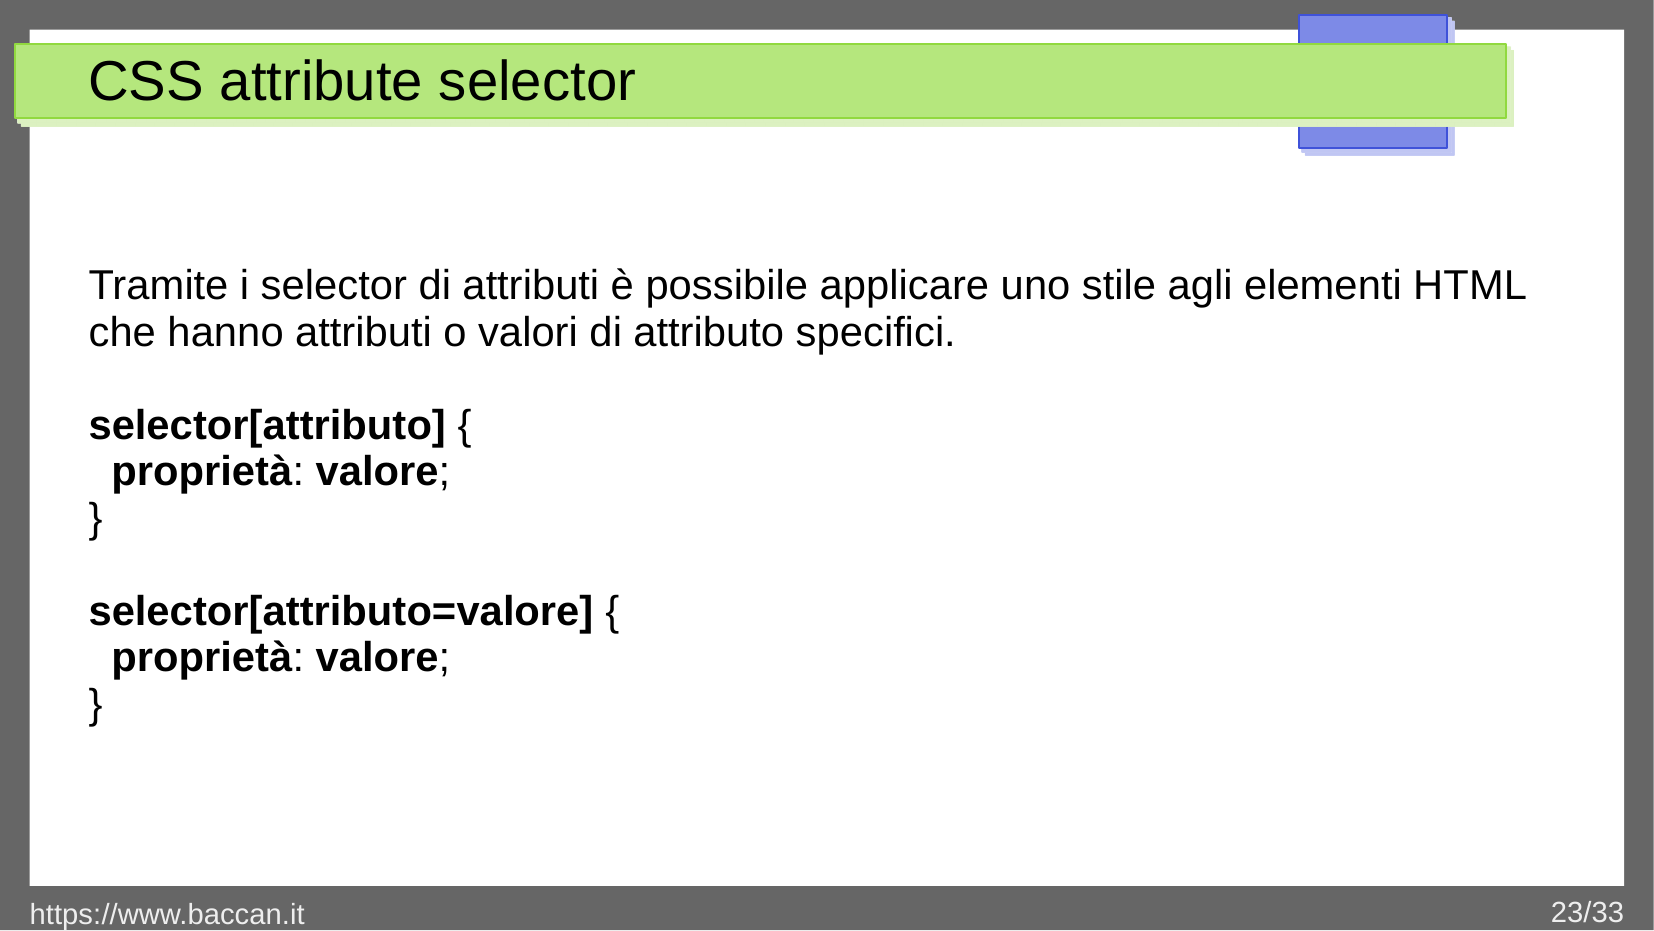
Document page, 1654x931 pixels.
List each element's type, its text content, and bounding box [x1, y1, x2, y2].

title CSS attribute selector [88, 44, 1506, 119]
text_box Tramite i selector di attributi è possibile applicare uno stile agli elementi HTML che hanno attributi o valori di attributo specifici. selector[attributo] { proprietà: valore; } selector[attributo=valore] { proprietà: valore; } [88, 169, 1565, 820]
